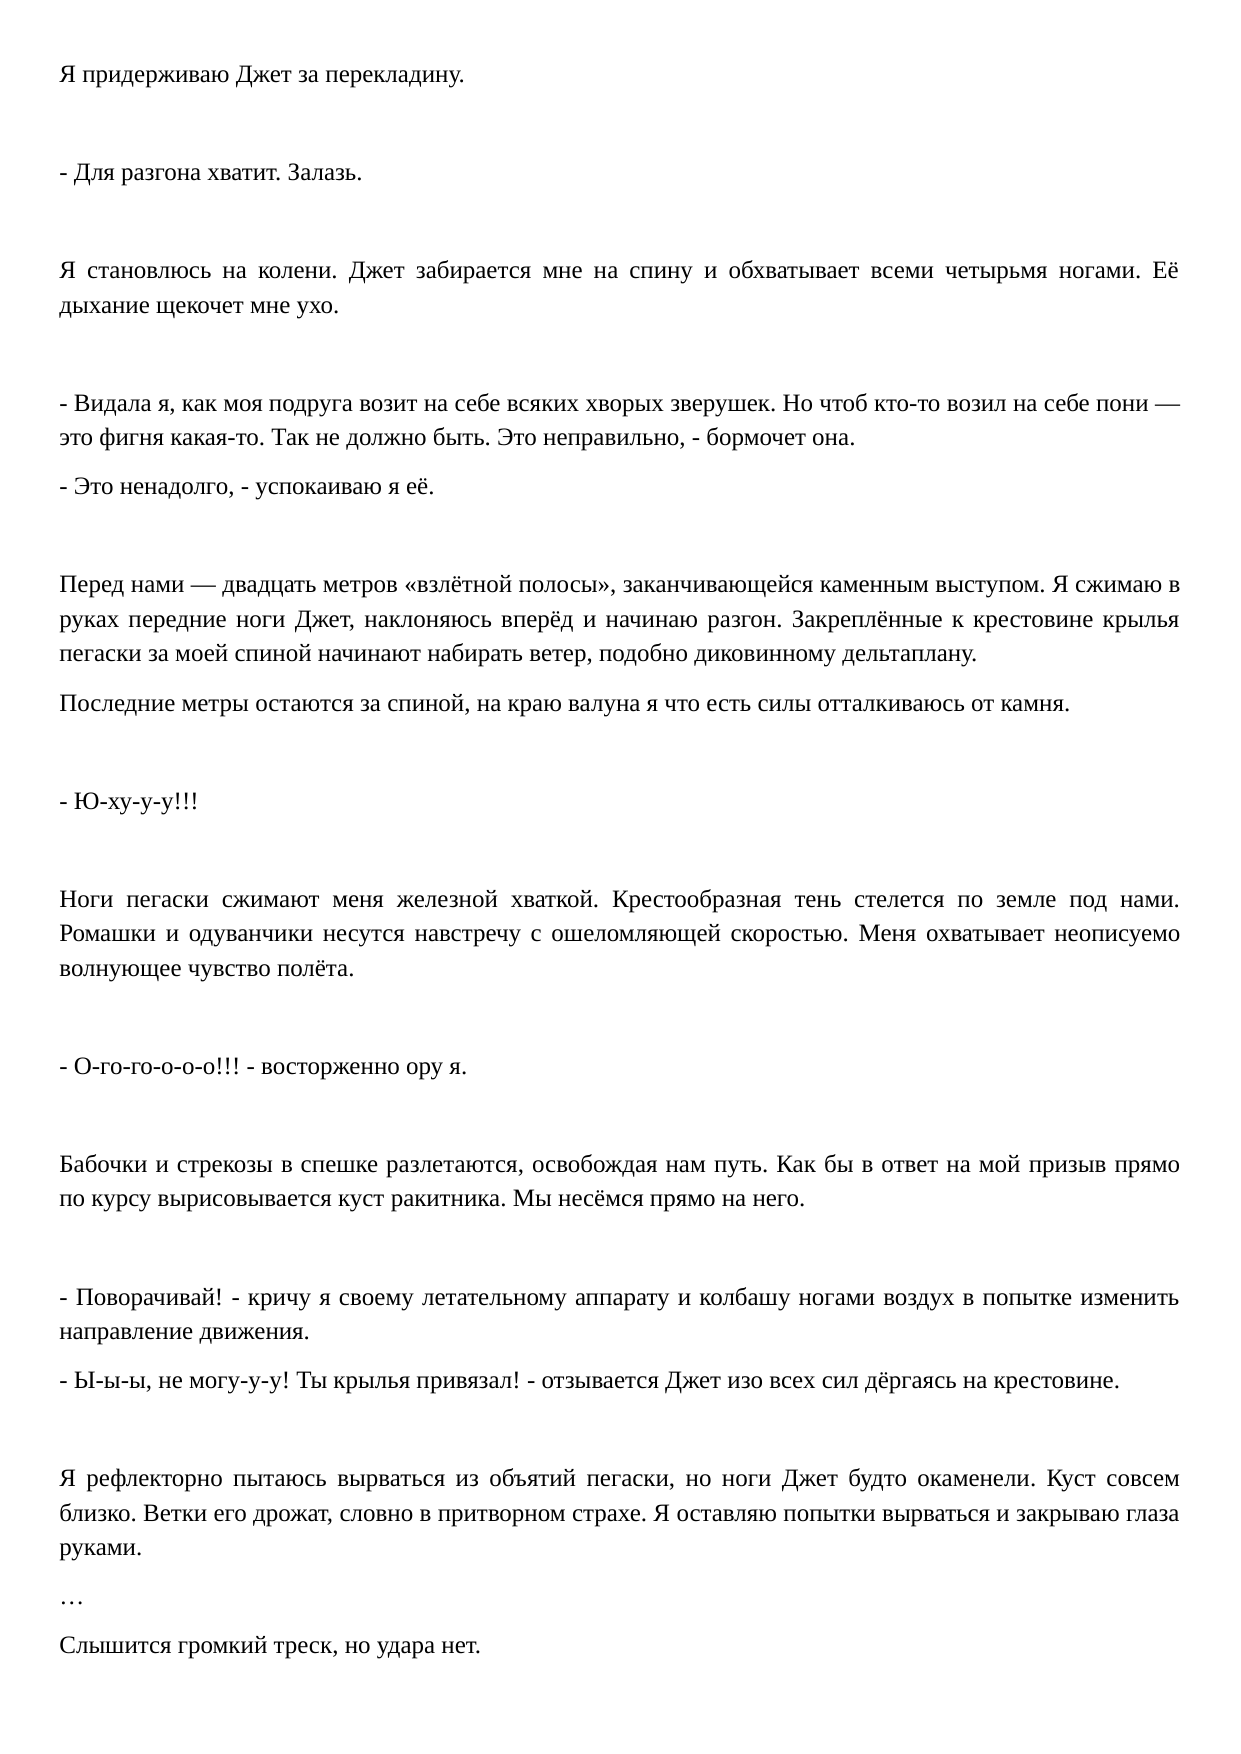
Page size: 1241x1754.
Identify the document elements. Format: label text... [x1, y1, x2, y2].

text Я становлюсь на колени. Джет забирается мне на спину и обхватывает всеми четырьмя ногами. Её дыхание щекочет мне ухо. [59, 255, 1181, 318]
text Перед нами — двадцать метров «взлётной полосы», заканчивающейся каменным выступом. Я сжимаю в руках передние ноги Джет, наклоняюсь вперёд и начинаю разгон. Закреплённые к крестовине крылья пегаски за моей спиной начинают набирать ветер, подобно диковинному дельтаплану. [59, 569, 1181, 667]
text Я рефлекторно пытаюсь вырваться из объятий пегаски, но ноги Джет будто окаменели. Куст совсем близко. Ветки его дрожат, словно в притворном страхе. Я оставляю попытки вырваться и закрываю глаза руками. [59, 1463, 1181, 1561]
text - Ы-ы-ы, не могу-у-у! Ты крылья привязал! - отзывается Джет изо всех сил дёргаясь на крестовине. [59, 1365, 1181, 1394]
text - О-го-го-о-о-о!!! - восторженно ору я. [59, 1051, 1181, 1080]
text Я придерживаю Джет за перекладину. [59, 59, 1181, 88]
text … [59, 1581, 1181, 1610]
text - Для разгона хватит. Залазь. [59, 157, 1181, 186]
text Слышится громкий треск, но удара нет. [59, 1630, 1181, 1659]
text Последние метры остаются за спиной, на краю валуна я что есть силы отталкиваюсь от камня. [59, 688, 1181, 716]
text - Ю-ху-у-у!!! [59, 786, 1181, 814]
text Ноги пегаски сжимают меня железной хваткой. Крестообразная тень стелется по земле под нами. Ромашки и одуванчики несутся навстречу с ошеломляющей скоростью. Меня охватывает неописуемо волнующее чувство полёта. [59, 884, 1181, 982]
text - Это ненадолго, - успокаиваю я её. [59, 471, 1181, 500]
text Бабочки и стрекозы в спешке разлетаются, освобождая нам путь. Как бы в ответ на мой призыв прямо по курсу вырисовывается куст ракитника. Мы несёмся прямо на него. [59, 1149, 1181, 1212]
text - Поворачивай! - кричу я своему летательному аппарату и колбашу ногами воздух в попытке изменить направление движения. [59, 1282, 1181, 1345]
text - Видала я, как моя подруга возит на себе всяких хворых зверушек. Но чтоб кто-то возил на себе пони — это фигня какая-то. Так не должно быть. Это неправильно, - бормочет она. [59, 388, 1181, 451]
